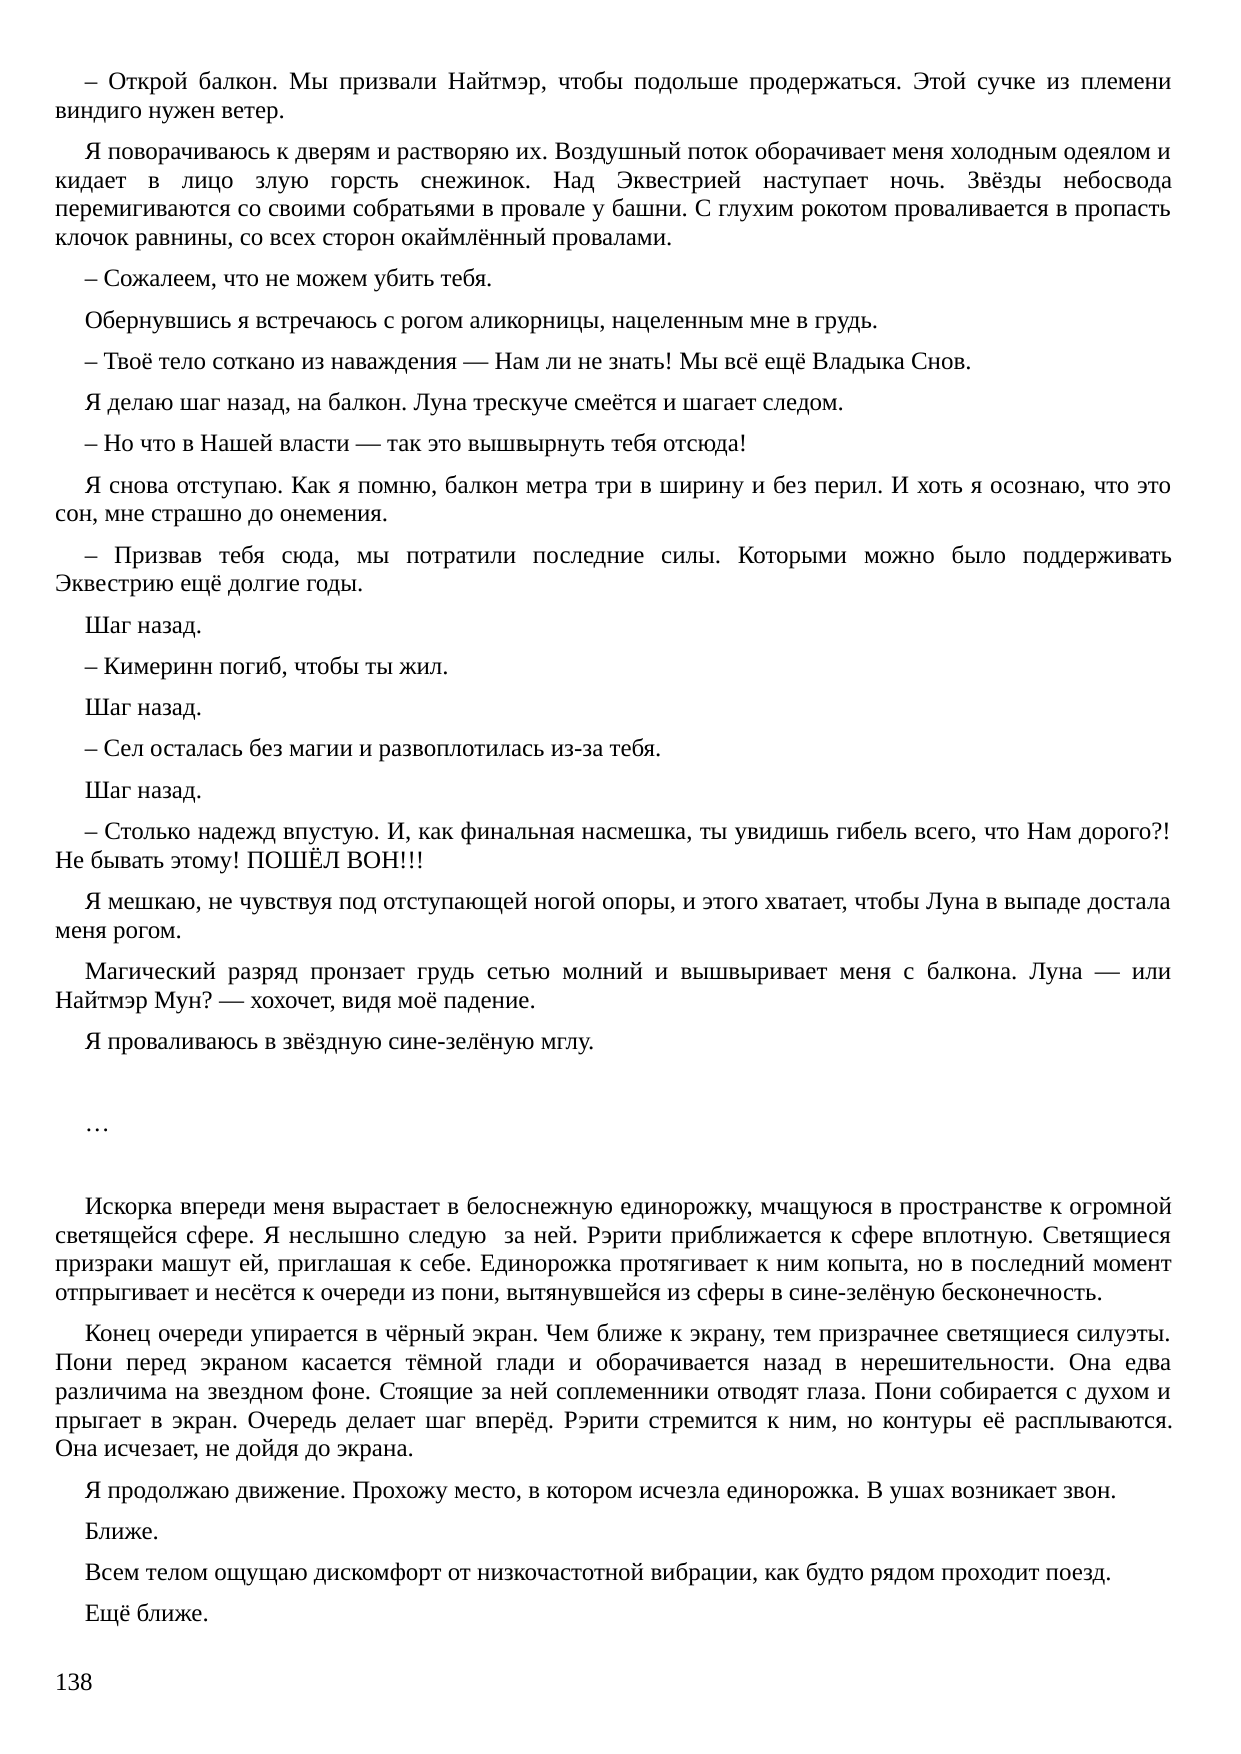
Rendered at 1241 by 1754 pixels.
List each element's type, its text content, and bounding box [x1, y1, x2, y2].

text Всем телом ощущаю дискомфорт от низкочастотной вибрации, как будто рядом проходит поезд. [55, 1557, 1173, 1586]
text – Кимеринн погиб, чтобы ты жил. [55, 651, 1173, 680]
text Шаг назад. [55, 692, 1173, 721]
text Ещё ближе. [55, 1598, 1173, 1627]
text Конец очереди упирается в чёрный экран. Чем ближе к экрану, тем призрачнее светящиеся силуэты. Пони перед экраном касается тёмной глади и оборачивается назад в нерешительности. Она едва различима на звездном фоне. Стоящие за ней соплеменники отводят глаза. Пони собирается с духом и прыгает в экран. Очередь делает шаг вперёд. Рэрити стремится к ним, но контуры её расплываются. Она исчезает, не дойдя до экрана. [55, 1318, 1173, 1462]
text Я продолжаю движение. Прохожу место, в котором исчезла единорожка. В ушах возникает звон. [55, 1475, 1173, 1503]
text Я делаю шаг назад, на балкон. Луна трескуче смеётся и шагает следом. [55, 387, 1173, 416]
text – Сожалеем, что не можем убить тебя. [55, 263, 1173, 292]
text – Но что в Нашей власти — так это вышвырнуть тебя отсюда! [55, 428, 1173, 457]
text … [55, 1108, 1173, 1137]
text Шаг назад. [55, 775, 1173, 803]
text – Сел осталась без магии и развоплотилась из-за тебя. [55, 733, 1173, 762]
text Шаг назад. [55, 610, 1173, 638]
text Магический разряд пронзает грудь сетью молний и вышвыривает меня с балкона. Луна — или Найтмэр Мун? — хохочет, видя моё падение. [55, 956, 1173, 1013]
text Я снова отступаю. Как я помню, балкон метра три в ширину и без перил. И хоть я осознаю, что это сон, мне страшно до онемения. [55, 470, 1173, 527]
text – Столько надежд впустую. И, как финальная насмешка, ты увидишь гибель всего, что Нам дорого?! Не бывать этому! ПОШЁЛ ВОН!!! [55, 816, 1173, 873]
text Ближе. [55, 1516, 1173, 1545]
text Искорка впереди меня вырастает в белоснежную единорожку, мчащуюся в пространстве к огромной светящейся сфере. Я неслышно следую за ней. Рэрити приближается к сфере вплотную. Светящиеся призраки машут ей, приглашая к себе. Единорожка протягивает к ним копыта, но в последний момент отпрыгивает и несётся к очереди из пони, вытянувшейся из сферы в сине-зелёную бесконечность. [55, 1191, 1173, 1306]
text Я мешкаю, не чувствуя под отступающей ногой опоры, и этого хватает, чтобы Луна в выпаде достала меня рогом. [55, 886, 1173, 943]
text Обернувшись я встречаюсь с рогом аликорницы, нацеленным мне в грудь. [55, 305, 1173, 333]
text – Твоё тело соткано из наваждения — Нам ли не знать! Мы всё ещё Владыка Снов. [55, 346, 1173, 375]
text – Открой балкон. Мы призвали Найтмэр, чтобы подольше продержаться. Этой сучке из племени виндиго нужен ветер. [55, 66, 1173, 123]
text Я проваливаюсь в звёздную сине-зелёную мглу. [55, 1026, 1173, 1055]
text Я поворачиваюсь к дверям и растворяю их. Воздушный поток оборачивает меня холодным одеялом и кидает в лицо злую горсть снежинок. Над Эквестрией наступает ночь. Звёзды небосвода перемигиваются со своими собратьями в провале у башни. С глухим рокотом проваливается в пропасть клочок равнины, со всех сторон окаймлённый провалами. [55, 136, 1173, 251]
text – Призвав тебя сюда, мы потратили последние силы. Которыми можно было поддерживать Эквестрию ещё долгие годы. [55, 540, 1173, 597]
